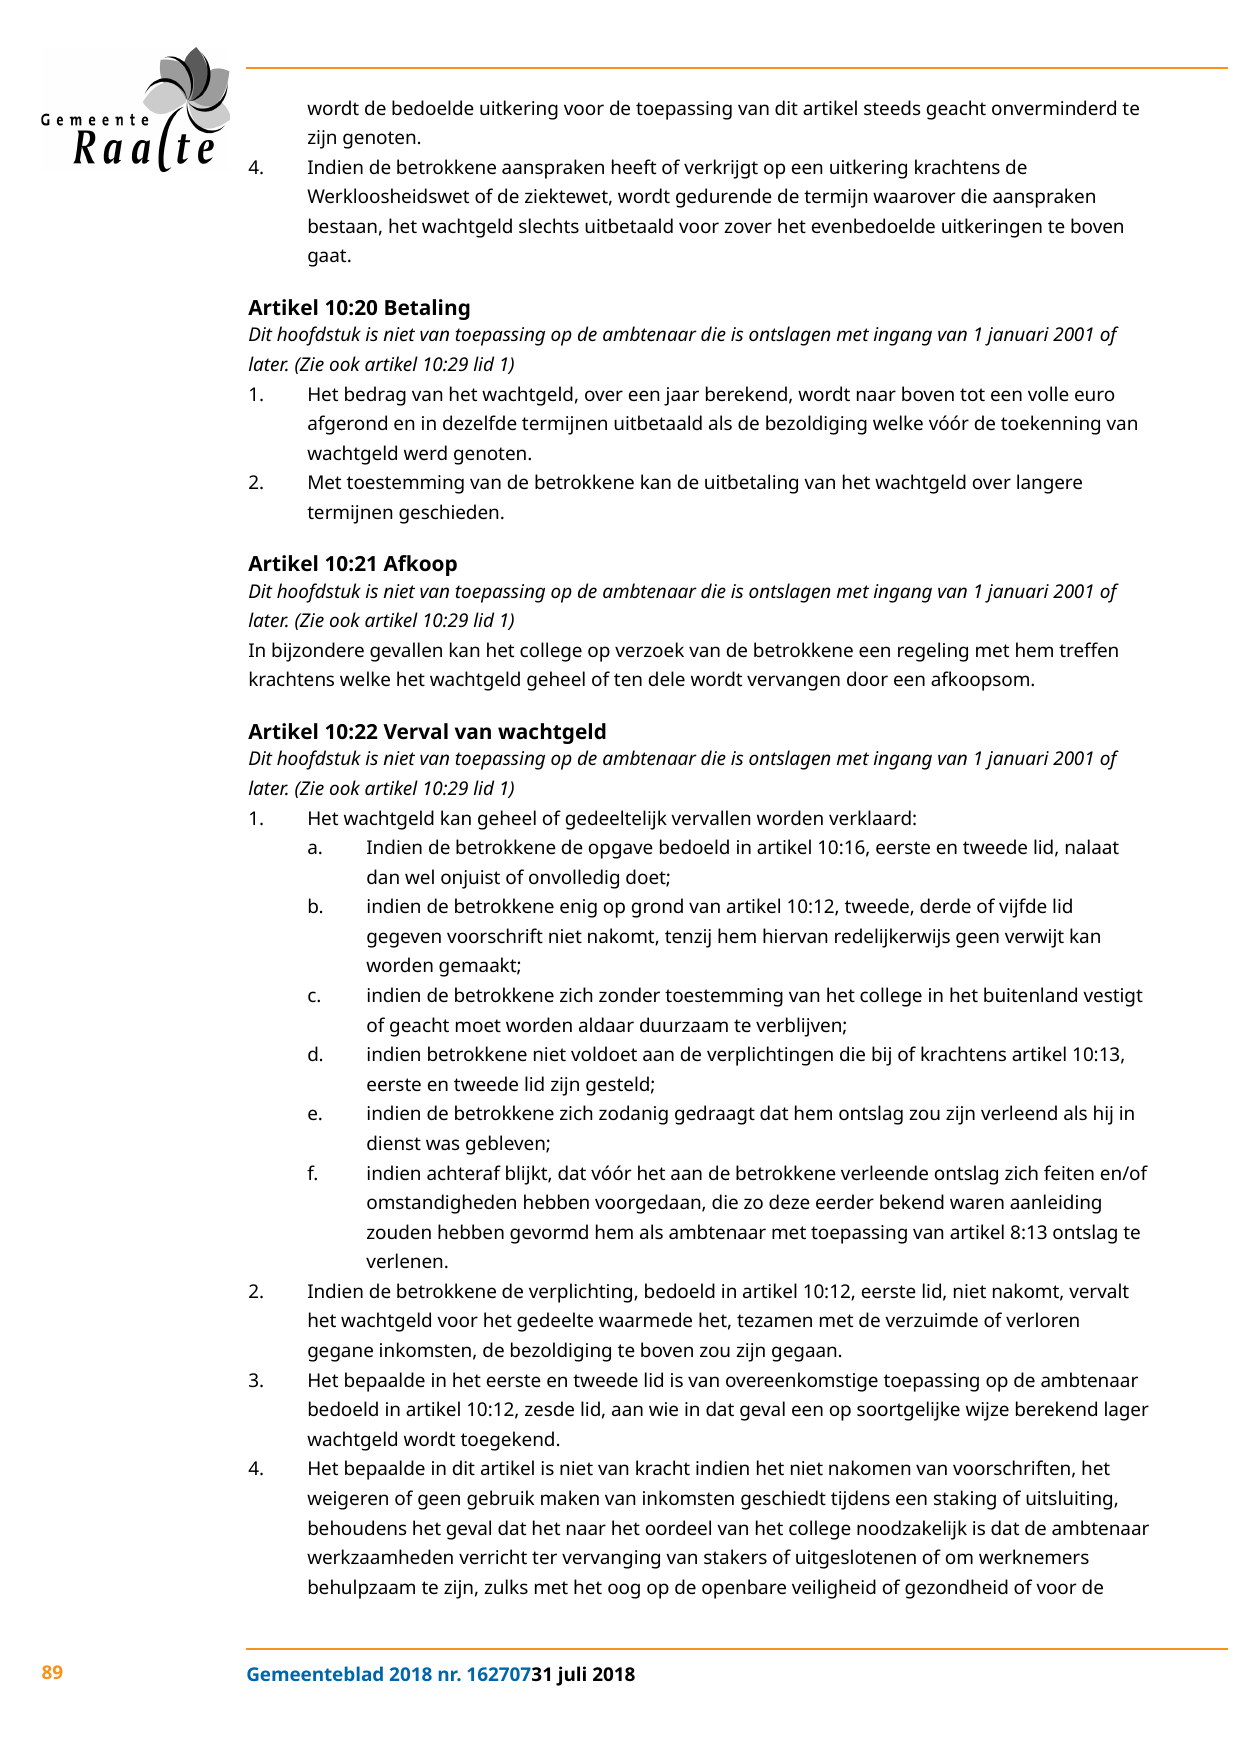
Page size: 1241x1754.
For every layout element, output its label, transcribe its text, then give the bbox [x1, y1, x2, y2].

list Het bedrag van het wachtgeld, over een jaar berekend, wordt naar boven tot een volle euro afgerond en in dezelfde termijnen uitbetaald als de bezoldiging welke vóór de toekenning van wachtgeld werd genoten. [248, 381, 1152, 466]
list indien de betrokkene zich zodanig gedraagt dat hem ontslag zou zijn verleend als hij in dienst was gebleven; [307, 1101, 1152, 1156]
list indien achteraf blijkt, dat vóór het aan de betrokkene verleende ontslag zich feiten en/of omstandigheden hebben voorgedaan, die zo deze eerder bekend waren aanleiding zouden hebben gevormd hem als ambtenaar met toepassing van artikel 8:13 ontslag te verlenen. [307, 1160, 1152, 1274]
text Dit hoofdstuk is niet van toepassing op de ambtenaar die is ontslagen met ingang van 1 januari 2001 of later. (Zie ook artikel 10:29 lid 1) [248, 322, 1152, 377]
text Artikel 10:20 Betaling [248, 293, 1152, 322]
picture [41, 47, 231, 172]
text Artikel 10:22 Verval van wachtgeld [248, 717, 1152, 746]
text Dit hoofdstuk is niet van toepassing op de ambtenaar die is ontslagen met ingang van 1 januari 2001 of later. (Zie ook artikel 10:29 lid 1) [248, 746, 1152, 801]
text In bijzondere gevallen kan het college op verzoek van de betrokkene een regeling met hem treffen krachtens welke het wachtgeld geheel of ten dele wordt vervangen door een afkoopsom. [248, 637, 1152, 692]
list indien de betrokkene enig op grond van artikel 10:12, tweede, derde of vijfde lid gegeven voorschrift niet nakomt, tenzij hem hiervan redelijkerwijs geen verwijt kan worden gemaakt; [307, 893, 1152, 978]
list Met toestemming van de betrokkene kan de uitbetaling van het wachtgeld over langere termijnen geschieden. [248, 469, 1152, 525]
list Het wachtgeld kan geheel of gedeeltelijk vervallen worden verklaard: [248, 805, 1152, 830]
list Indien de betrokkene aanspraken heeft of verkrijgt op een uitkering krachtens de Werkloosheidswet of de ziektewet, wordt gedurende de termijn waarover die aanspraken bestaan, het wachtgeld slechts uitbetaald voor zover het evenbedoelde uitkeringen te boven gaat. [248, 154, 1152, 268]
list Het bepaalde in het eerste en tweede lid is van overeenkomstige toepassing op de ambtenaar bedoeld in artikel 10:12, zesde lid, aan wie in dat geval een op soortgelijke wijze berekend lager wachtgeld wordt toegekend. [248, 1367, 1152, 1452]
list wordt de bedoelde uitkering voor de toepassing van dit artikel steeds geacht onverminderd te zijn genoten. [248, 95, 1152, 150]
list indien betrokkene niet voldoet aan de verplichtingen die bij of krachtens artikel 10:13, eerste en tweede lid zijn gesteld; [307, 1041, 1152, 1097]
list indien de betrokkene zich zonder toestemming van het college in het buitenland vestigt of geacht moet worden aldaar duurzaam te verblijven; [307, 982, 1152, 1037]
text Artikel 10:21 Afkoop [248, 549, 1152, 578]
text Dit hoofdstuk is niet van toepassing op de ambtenaar die is ontslagen met ingang van 1 januari 2001 of later. (Zie ook artikel 10:29 lid 1) [248, 578, 1152, 633]
list Indien de betrokkene de verplichting, bedoeld in artikel 10:12, eerste lid, niet nakomt, vervalt het wachtgeld voor het gedeelte waarmede het, tezamen met de verzuimde of verloren gegane inkomsten, de bezoldiging te boven zou zijn gegaan. [248, 1278, 1152, 1363]
list Indien de betrokkene de opgave bedoeld in artikel 10:16, eerste en tweede lid, nalaat dan wel onjuist of onvolledig doet; [307, 834, 1152, 889]
list Het bepaalde in dit artikel is niet van kracht indien het niet nakomen van voorschriften, het weigeren of geen gebruik maken van inkomsten geschiedt tijdens een staking of uitsluiting, behoudens het geval dat het naar het oordeel van het college noodzakelijk is dat de ambtenaar werkzaamheden verricht ter vervanging van stakers of uitgeslotenen of om werknemers behulpzaam te zijn, zulks met het oog op de openbare veiligheid of gezondheid of voor de [248, 1456, 1152, 1599]
